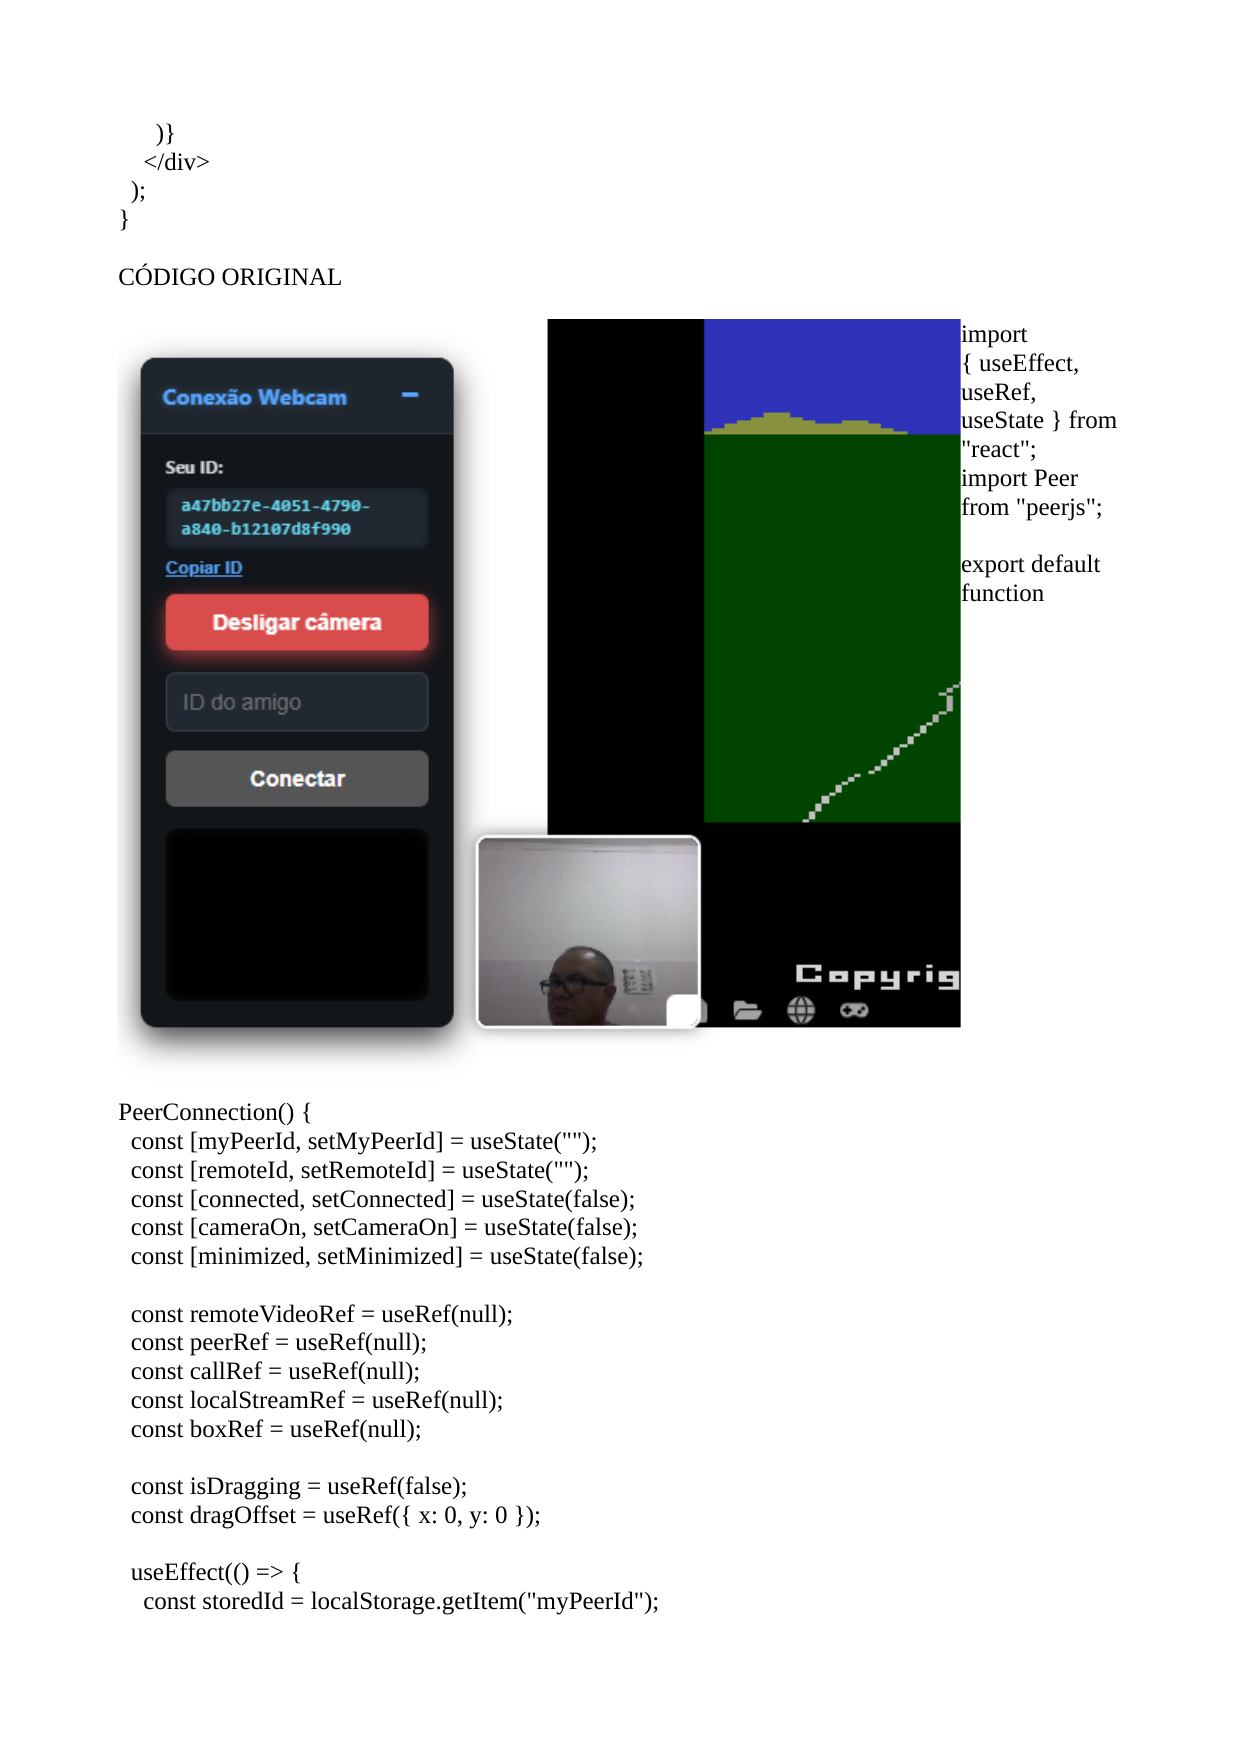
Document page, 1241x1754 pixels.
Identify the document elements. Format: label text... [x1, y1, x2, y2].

text const [myPeerId, setMyPeerId] = useState(""); [118, 1126, 1122, 1155]
text useEffect(() => { [118, 1557, 1122, 1586]
text const isDragging = useRef(false); [118, 1471, 1122, 1500]
text const storedId = localStorage.getItem("myPeerId"); [118, 1586, 1122, 1615]
text const peerRef = useRef(null); [118, 1327, 1122, 1356]
text const [remoteId, setRemoteId] = useState(""); [118, 1155, 1122, 1184]
text const remoteVideoRef = useRef(null); [118, 1299, 1122, 1327]
text const [minimized, setMinimized] = useState(false); [118, 1241, 1122, 1270]
text const [cameraOn, setCameraOn] = useState(false); [118, 1212, 1122, 1241]
text )} </div> ); } [118, 118, 1122, 262]
text import Peer from "peerjs"; [961, 463, 1122, 521]
text const dragOffset = useRef({ x: 0, y: 0 }); [118, 1500, 1122, 1529]
text const boxRef = useRef(null); [118, 1414, 1122, 1442]
text export default function PeerConnection() { [118, 1098, 1122, 1126]
text CÓDIGO ORIGINAL [118, 262, 1122, 291]
text const callRef = useRef(null); [118, 1356, 1122, 1385]
text const [connected, setConnected] = useState(false); [118, 1184, 1122, 1212]
text const localStreamRef = useRef(null); [118, 1385, 1122, 1414]
text import { useEffect, useRef, useState } from "react"; [961, 319, 1122, 463]
picture [117, 319, 961, 1098]
